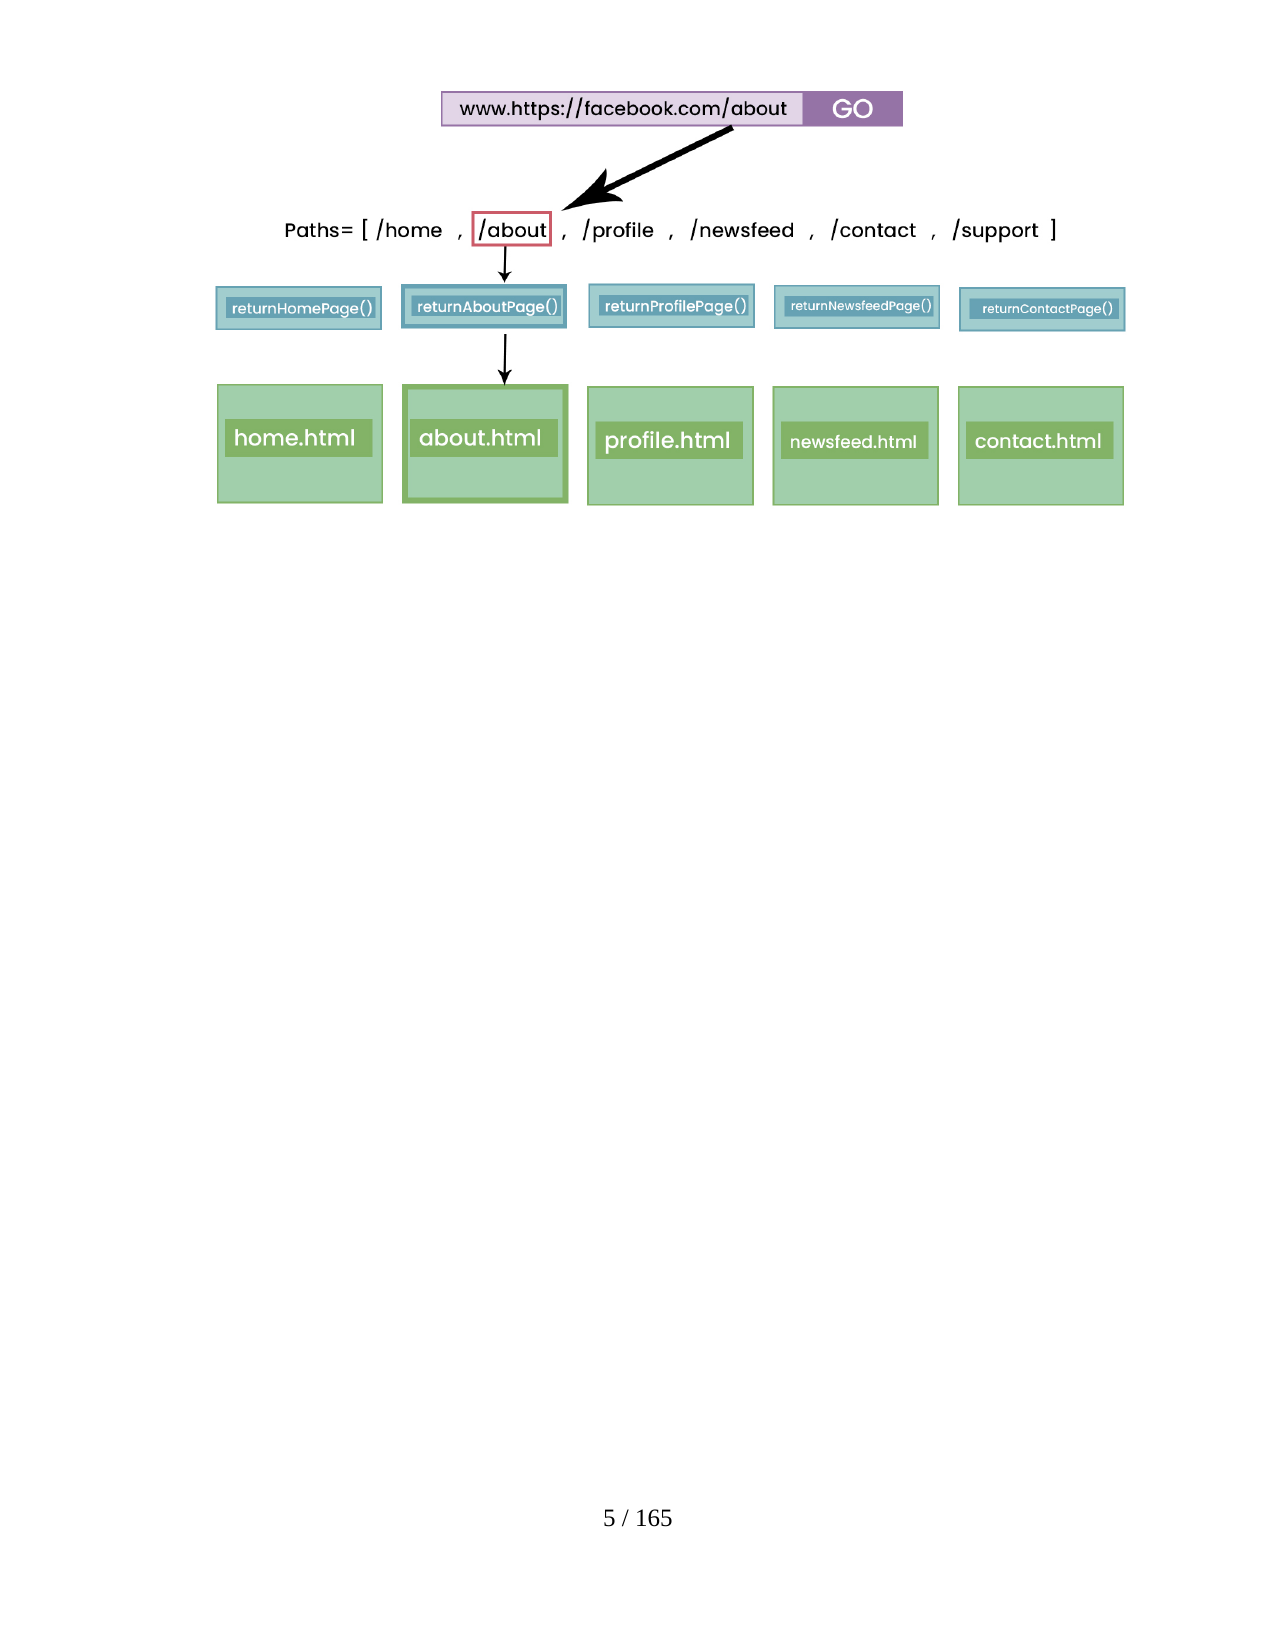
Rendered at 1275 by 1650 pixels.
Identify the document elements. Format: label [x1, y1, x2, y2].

picture [211, 81, 1129, 515]
